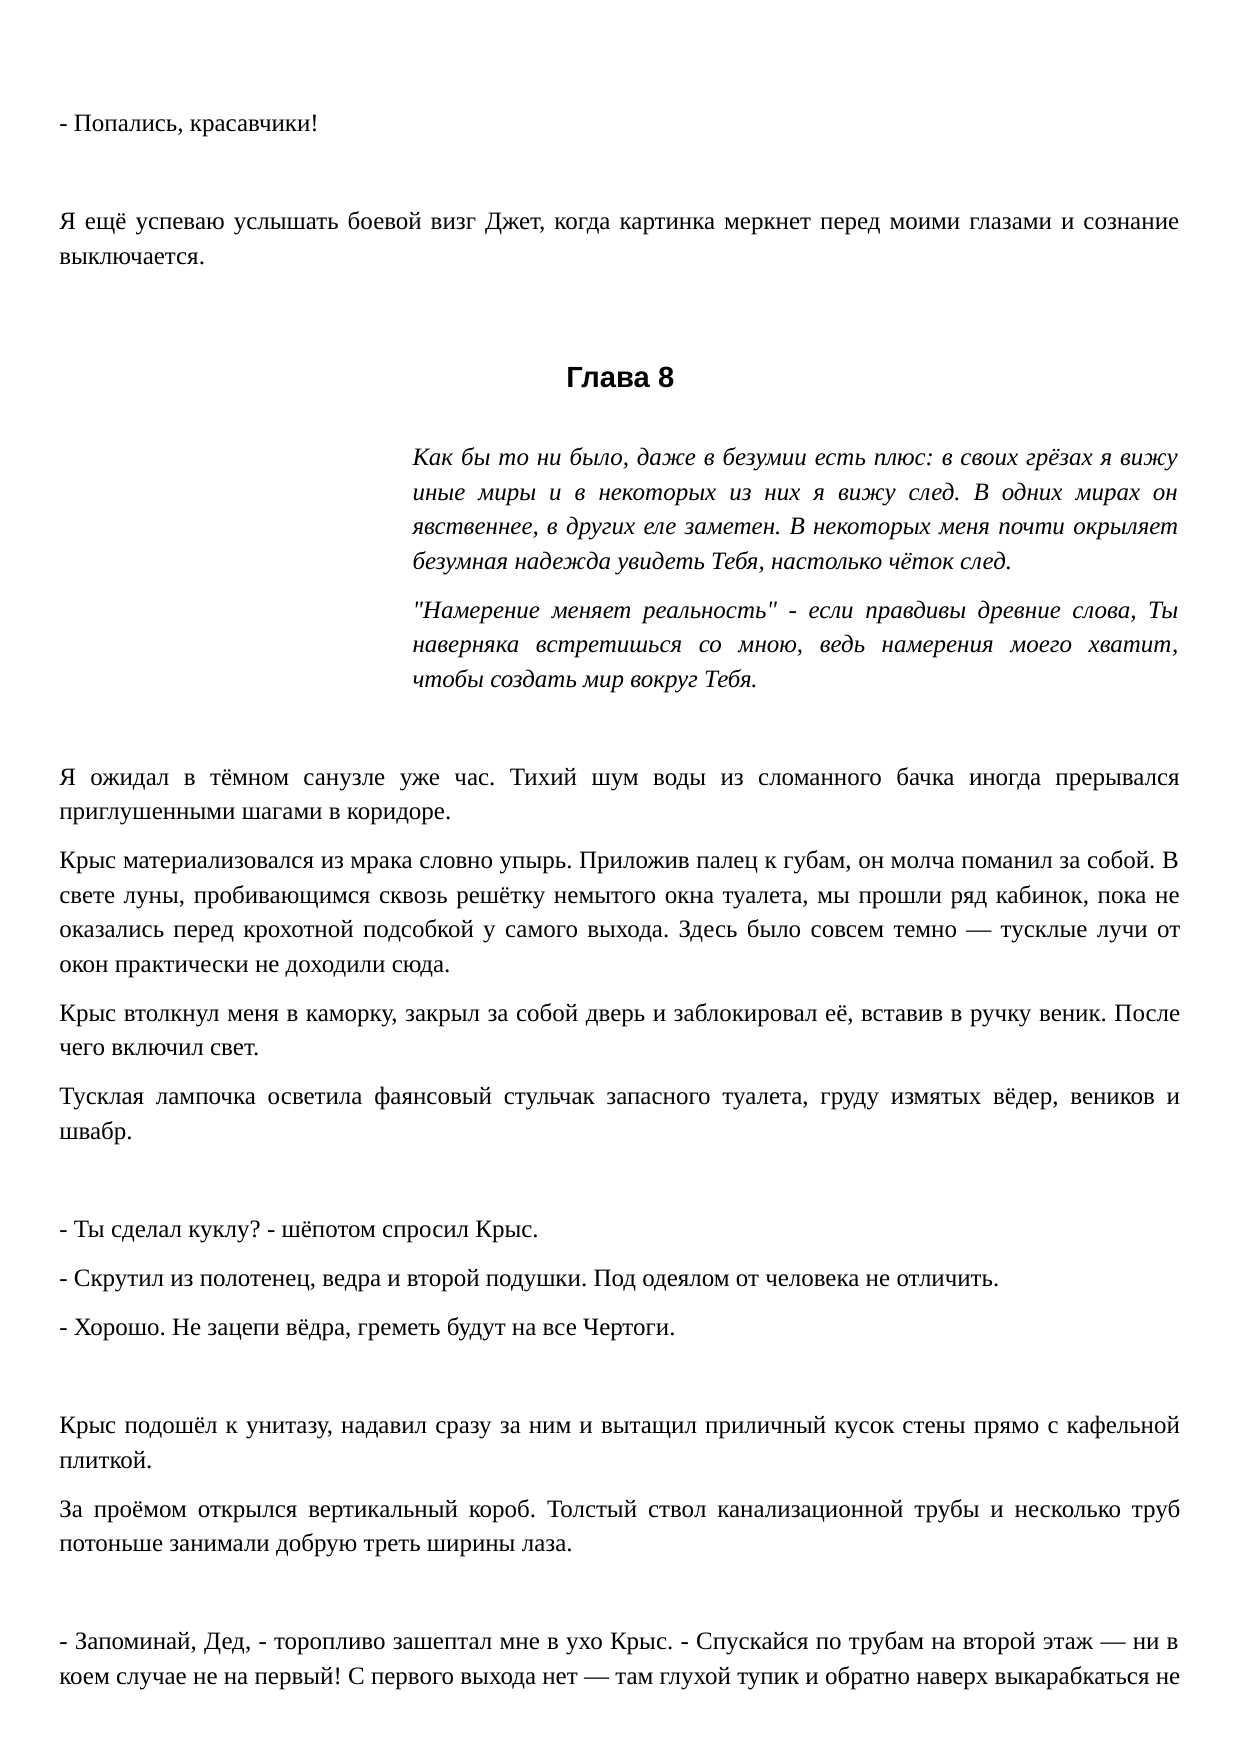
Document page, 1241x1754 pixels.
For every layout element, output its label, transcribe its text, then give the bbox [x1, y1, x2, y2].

text - Попались, красавчики! [59, 108, 1181, 137]
text - Ты сделал куклу? - шёпотом спросил Крыс. [59, 1214, 1181, 1243]
text - Скрутил из полотенец, ведра и второй подушки. Под одеялом от человека не отличить. [59, 1263, 1181, 1292]
subtitle Глава 8 [59, 360, 1181, 393]
text - Запоминай, Дед, - торопливо зашептал мне в ухо Крыс. - Спускайся по трубам на второй этаж — ни в коем случае не на первый! С первого выхода нет — там глухой тупик и обратно наверх выкарабкаться не [59, 1626, 1181, 1690]
text Как бы то ни было, даже в безумии есть плюс: в своих грёзах я вижу иные миры и в некоторых из них я вижу след. В одних мирах он явственнее, в других еле заметен. В некоторых меня почти окрыляет безумная надежда увидеть Тебя, настолько чёток след. [412, 442, 1181, 574]
text Я ещё успеваю услышать боевой визг Джет, когда картинка меркнет перед моими глазами и сознание выключается. [59, 206, 1181, 269]
text Крыс материализовался из мрака словно упырь. Приложив палец к губам, он молча поманил за собой. В свете луны, пробивающимся сквозь решётку немытого окна туалета, мы прошли ряд кабинок, пока не оказались перед крохотной подсобкой у самого выхода. Здесь было совсем темно — тусклые лучи от окон практически не доходили сюда. [59, 845, 1181, 978]
text Я ожидал в тёмном санузле уже час. Тихий шум воды из сломанного бачка иногда прерывался приглушенными шагами в коридоре. [59, 762, 1181, 825]
text Тусклая лампочка осветила фаянсовый стульчак запасного туалета, груду измятых вёдер, веников и швабр. [59, 1081, 1181, 1145]
text Крыс втолкнул меня в каморку, закрыл за собой дверь и заблокировал её, вставив в ручку веник. После чего включил свет. [59, 998, 1181, 1061]
text - Хорошо. Не зацепи вёдра, греметь будут на все Чертоги. [59, 1312, 1181, 1341]
text За проёмом открылся вертикальный короб. Толстый ствол канализационной трубы и несколько труб потоньше занимали добрую треть ширины лаза. [59, 1494, 1181, 1557]
text Крыс подошёл к унитазу, надавил сразу за ним и вытащил приличный кусок стены прямо с кафельной плиткой. [59, 1410, 1181, 1473]
text "Намерение меняет реальность" - если правдивы древние слова, Ты наверняка встретишься со мною, ведь намерения моего хватит, чтобы создать мир вокруг Тебя. [412, 595, 1181, 692]
